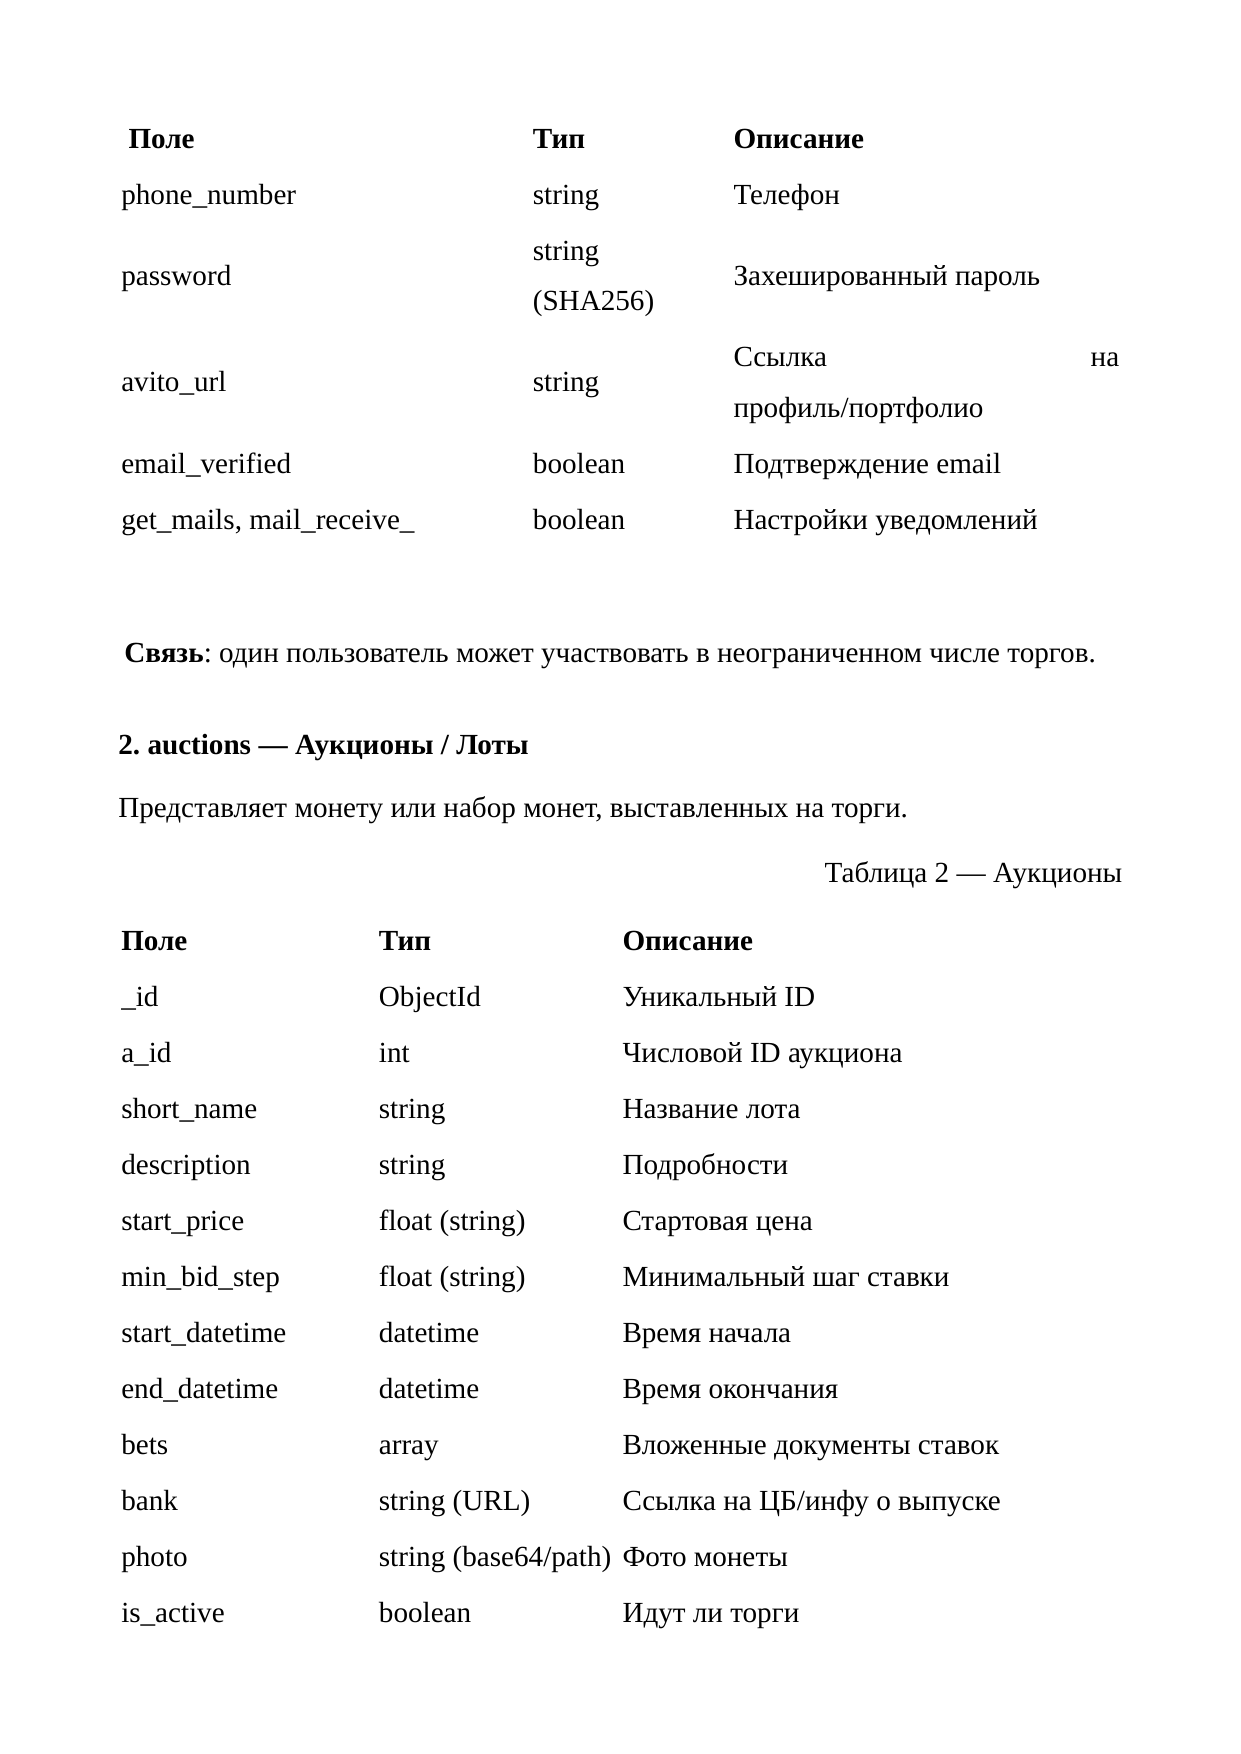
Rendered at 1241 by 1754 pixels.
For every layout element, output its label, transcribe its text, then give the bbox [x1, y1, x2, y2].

table_cell boolean [530, 443, 730, 499]
table_cell a_id [118, 1032, 376, 1088]
table_cell array [376, 1424, 619, 1480]
table_cell float (string) [376, 1256, 619, 1312]
table_cell Время окончания [619, 1368, 1014, 1424]
text Представляет монету или набор монет, выставленных на торги. [118, 790, 1122, 823]
table_cell Захешированный пароль [730, 230, 1122, 337]
table_cell short_name [118, 1088, 376, 1144]
table_header Описание [730, 118, 1122, 174]
table_cell is_active [118, 1592, 376, 1632]
table_cell boolean [530, 499, 730, 555]
text Таблица 2 — Аукционы [118, 855, 1122, 888]
table_cell int [376, 1032, 619, 1088]
table_cell Телефон [730, 174, 1122, 230]
table_cell Фото монеты [619, 1536, 1014, 1592]
table_cell Время начала [619, 1312, 1014, 1368]
table_cell Настройки уведомлений [730, 499, 1122, 555]
table_cell string [376, 1144, 619, 1200]
table_cell get_mails, mail_receive_ [118, 499, 530, 555]
table_cell end_datetime [118, 1368, 376, 1424]
table_cell Ссылка на ЦБ/инфу о выпуске [619, 1480, 1014, 1536]
subtitle 2. auctions — Аукционы / Лоты [118, 727, 1122, 761]
table_cell string [530, 174, 730, 230]
table_cell string [530, 337, 730, 443]
table_cell ObjectId [376, 976, 619, 1032]
table_cell start_price [118, 1200, 376, 1256]
table_header Тип [530, 118, 730, 174]
table_cell min_bid_step [118, 1256, 376, 1312]
table_cell password [118, 230, 530, 337]
table_cell string (SHA256) [530, 230, 730, 337]
table_cell Подтверждение email [730, 443, 1122, 499]
table_cell description [118, 1144, 376, 1200]
table_cell Подробности [619, 1144, 1014, 1200]
table_cell string (base64/path) [376, 1536, 619, 1592]
table_cell _id [118, 976, 376, 1032]
table_cell Вложенные документы ставок [619, 1424, 1014, 1480]
table_cell Уникальный ID [619, 976, 1014, 1032]
table_cell Ссылка на профиль/портфолио [730, 337, 1122, 443]
table_cell datetime [376, 1312, 619, 1368]
table_header Описание [619, 920, 1014, 976]
table_cell Стартовая цена [619, 1200, 1014, 1256]
table_header Поле [118, 118, 530, 174]
table_cell boolean [376, 1592, 619, 1632]
table_cell phone_number [118, 174, 530, 230]
text Связь: один пользователь может участвовать в неограниченном числе торгов. [124, 635, 1122, 668]
table_cell bets [118, 1424, 376, 1480]
table_cell photo [118, 1536, 376, 1592]
table_cell Минимальный шаг ставки [619, 1256, 1014, 1312]
table_cell Числовой ID аукциона [619, 1032, 1014, 1088]
table_cell bank [118, 1480, 376, 1536]
table_cell string (URL) [376, 1480, 619, 1536]
table_cell float (string) [376, 1200, 619, 1256]
table_header Тип [376, 920, 619, 976]
table_cell Название лота [619, 1088, 1014, 1144]
table_cell string [376, 1088, 619, 1144]
table_header Поле [118, 920, 376, 976]
table_cell Идут ли торги [619, 1592, 1014, 1632]
table_cell datetime [376, 1368, 619, 1424]
table_cell start_datetime [118, 1312, 376, 1368]
table_cell email_verified [118, 443, 530, 499]
table_cell avito_url [118, 337, 530, 443]
